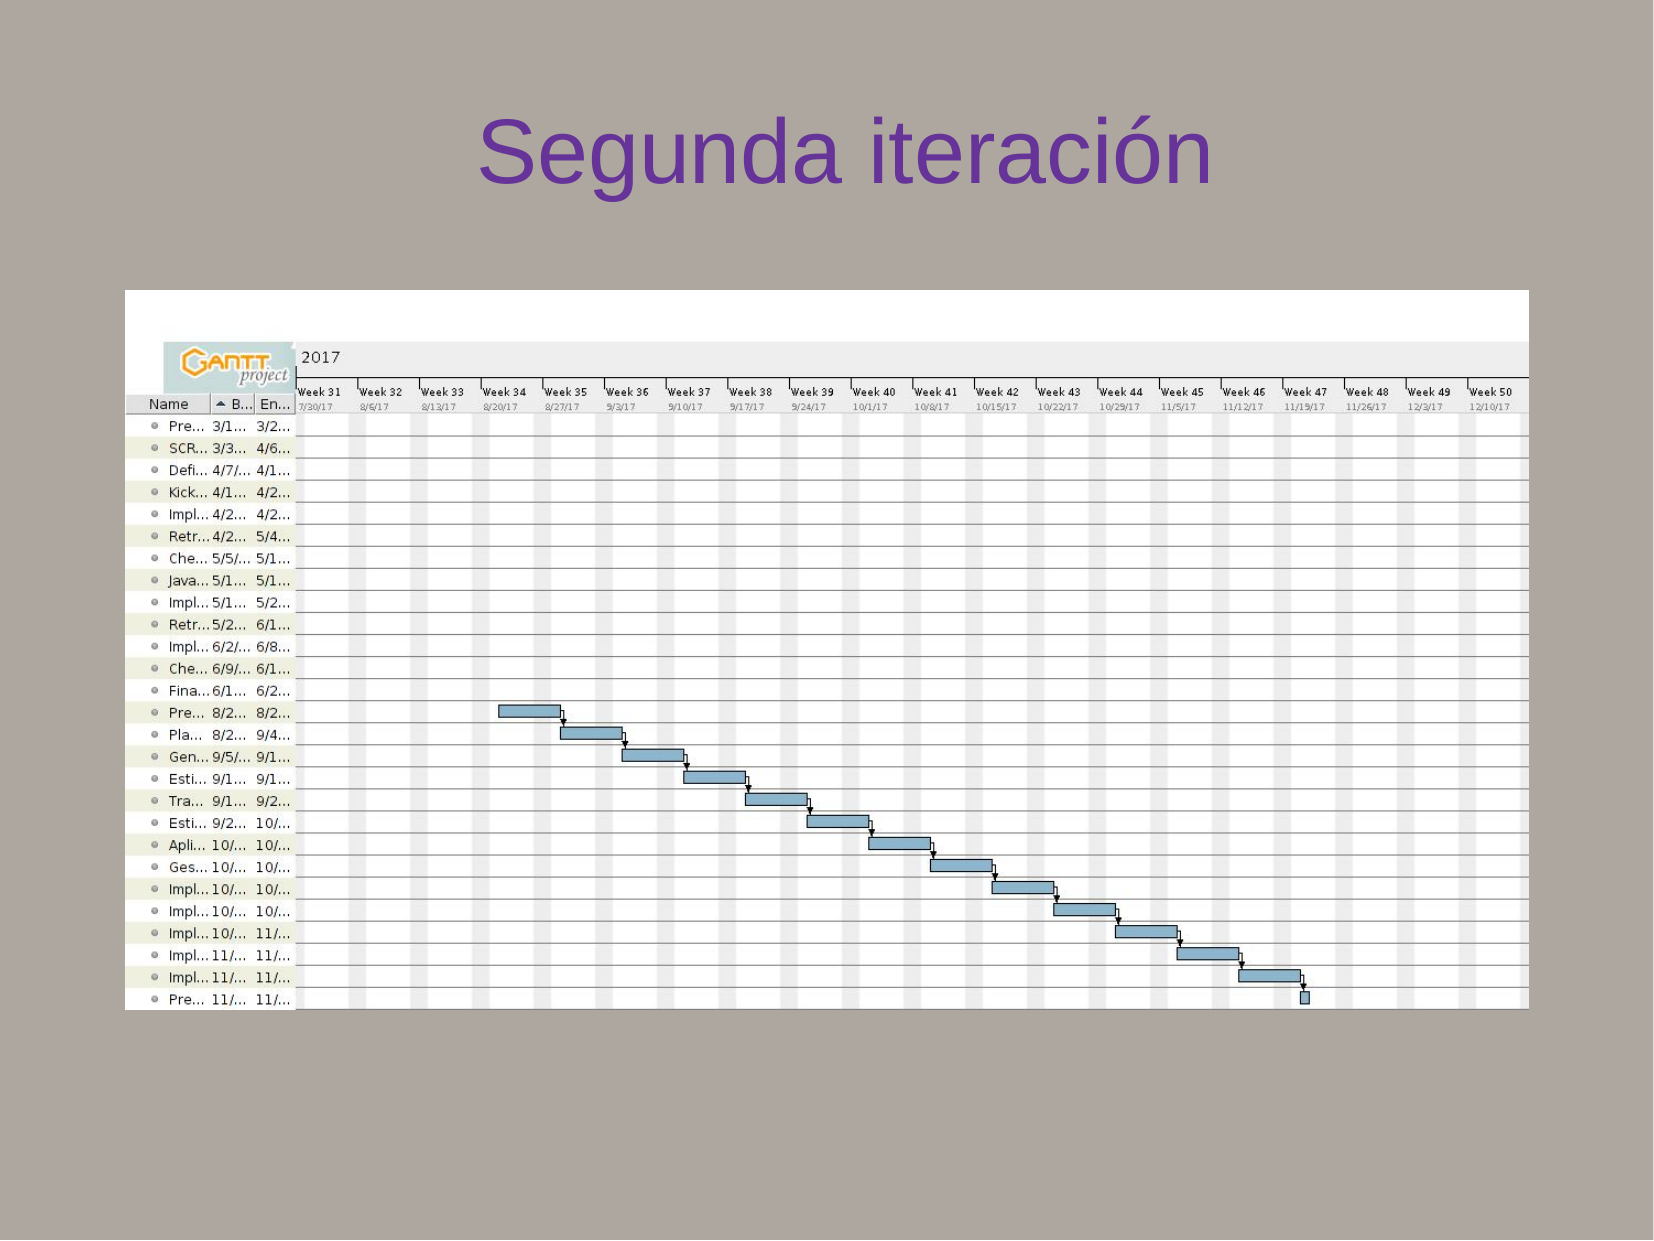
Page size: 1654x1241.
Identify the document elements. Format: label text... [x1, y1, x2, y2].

picture [125, 290, 1529, 1010]
title Segunda iteración [101, 47, 1591, 256]
